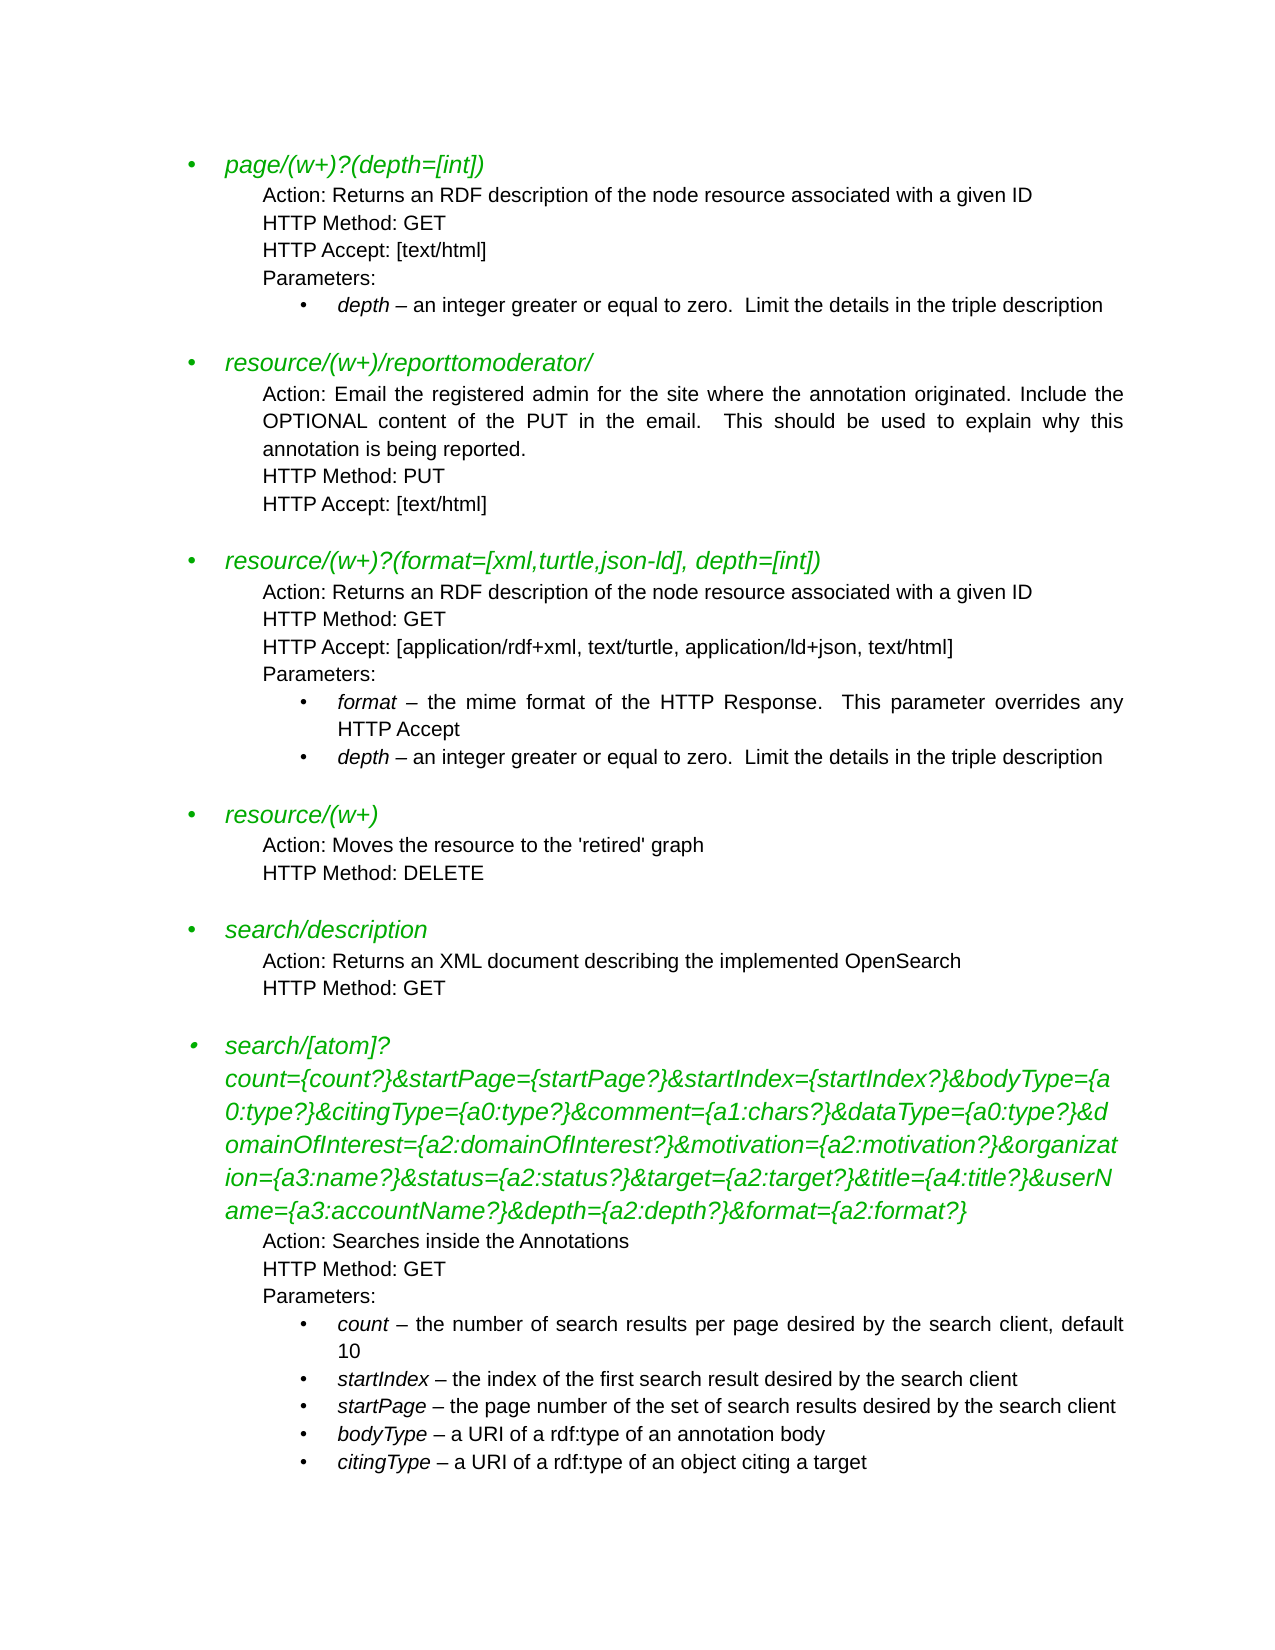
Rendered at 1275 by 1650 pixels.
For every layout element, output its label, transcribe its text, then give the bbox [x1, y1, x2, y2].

list Action: Returns an XML document describing the implemented OpenSearch [225, 948, 1125, 972]
list Parameters: [225, 662, 1125, 686]
list HTTP Method: DELETE [225, 860, 1125, 884]
list search/[atom]?count={count?}&startPage={startPage?}&startIndex={startIndex?}&bodyType={a0:type?}&citingType={a0:type?}&comment={a1:chars?}&dataType={a0:type?}&domainOfInterest={a2:domainOfInterest?}&motivation={a2:motivation?}&organization={a3:name?}&status={a2:status?}&target={a2:target?}&title={a4:title?}&userName={a3:accountName?}&depth={a2:depth?}&format={a2:format?} [187, 1031, 1125, 1225]
list Parameters: [225, 1284, 1125, 1308]
list HTTP Accept: [text/html] [225, 238, 1125, 262]
list bodyType – a URI of a rdf:type of an annotation body [300, 1422, 1125, 1446]
list format – the mime format of the HTTP Response. This parameter overrides any HTTP Accept [300, 689, 1125, 741]
list depth – an integer greater or equal to zero. Limit the details in the triple description [300, 293, 1125, 317]
list Action: Returns an RDF description of the node resource associated with a given ID [225, 579, 1125, 603]
list HTTP Method: GET [225, 1257, 1125, 1281]
text HTTP Method: GET [233, 976, 1125, 1000]
list Action: Moves the resource to the 'retired' graph [225, 833, 1125, 857]
list startIndex – the index of the first search result desired by the search client [300, 1367, 1125, 1391]
list HTTP Method: GET [225, 211, 1125, 234]
list HTTP Method: PUT [225, 464, 1125, 488]
list startPage – the page number of the set of search results desired by the search client [300, 1394, 1125, 1418]
list depth – an integer greater or equal to zero. Limit the details in the triple description [300, 744, 1125, 769]
list HTTP Accept: [application/rdf+xml, text/turtle, application/ld+json, text/html] [225, 634, 1125, 658]
list citingType – a URI of a rdf:type of an object citing a target [300, 1449, 1125, 1474]
list HTTP Method: GET [225, 607, 1125, 631]
list resource/(w+) [187, 800, 1125, 828]
list HTTP Accept: [text/html] [225, 491, 1125, 515]
list count – the number of search results per page desired by the search client, default 10 [300, 1312, 1125, 1363]
list page/(w+)?(depth=[int]) [187, 150, 1125, 179]
list resource/(w+)?(format=[xml,turtle,json-ld], depth=[int]) [187, 546, 1125, 575]
list Action: Email the registered admin for the site where the annotation originated. Include the OPTIONAL content of the PUT in the email. This should be used to explain why this annotation is being reported. [225, 381, 1125, 460]
list search/description [187, 915, 1125, 944]
list Parameters: [225, 266, 1125, 289]
list Action: Returns an RDF description of the node resource associated with a given ID [225, 183, 1125, 207]
list Action: Searches inside the Annotations [225, 1229, 1125, 1253]
list resource/(w+)/reporttomoderator/ [187, 348, 1125, 377]
